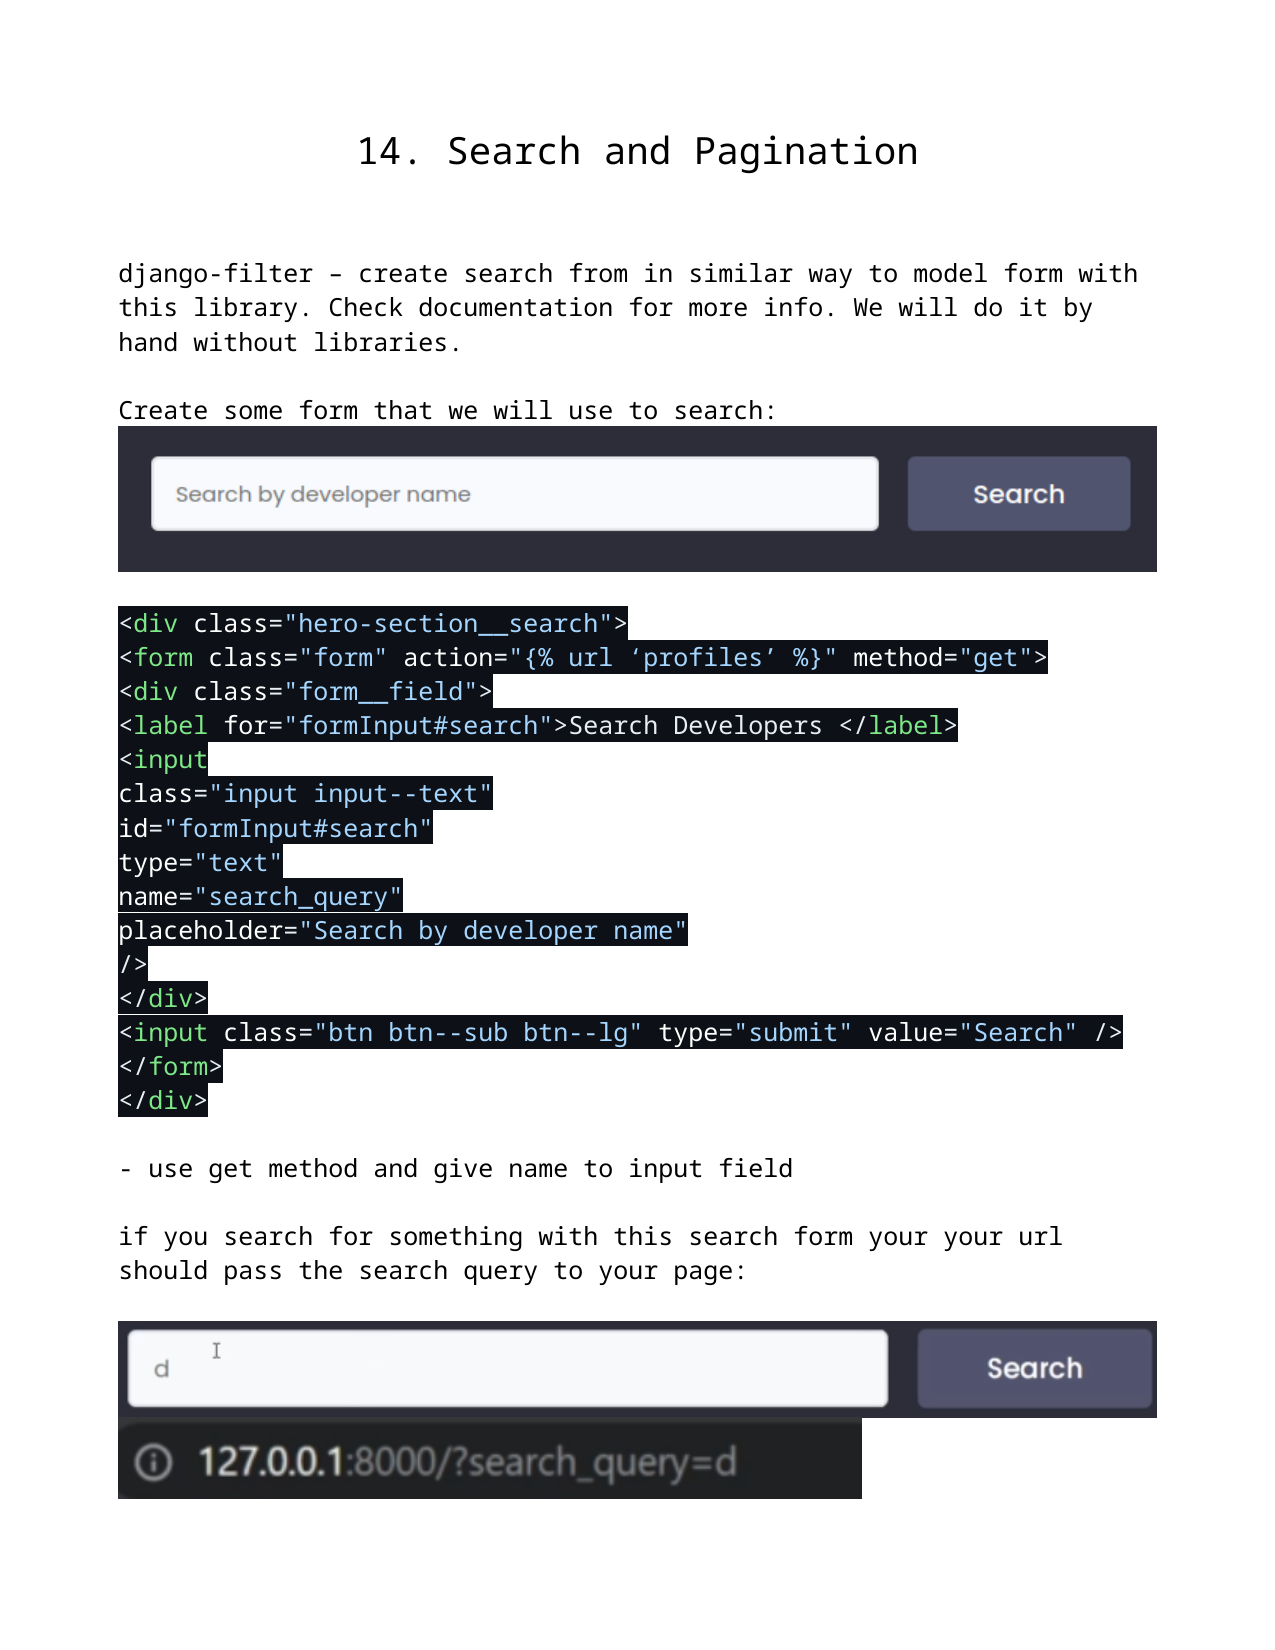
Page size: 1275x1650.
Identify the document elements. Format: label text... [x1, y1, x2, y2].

text <input [118, 742, 1157, 776]
text <form class="form" action="{% url ‘profiles’ %}" method="get"> [118, 640, 1157, 674]
subtitle 14. Search and Pagination [118, 124, 1157, 175]
text if you search for something with this search form your your url should pass the search query to your page: [118, 1219, 1157, 1287]
text placeholder="Search by developer name" [118, 912, 1157, 946]
text <div class="form__field"> [118, 674, 1157, 708]
picture [118, 426, 1157, 572]
text /> [118, 946, 1157, 981]
text django-filter – create search from in similar way to model form with this library. Check documentation for more info. We will do it by hand without libraries. [118, 256, 1157, 358]
text </form> [118, 1049, 1157, 1083]
text </div> [118, 1083, 1157, 1117]
picture [118, 1321, 1157, 1499]
text id="formInput#search" [118, 810, 1157, 844]
text <div class="hero-section__search"> [118, 606, 1157, 640]
text class="input input--text" [118, 776, 1157, 810]
text Create some form that we will use to search: [118, 392, 1157, 426]
text </div> [118, 981, 1157, 1014]
text <label for="formInput#search">Search Developers </label> [118, 708, 1157, 742]
text - use get method and give name to input field [118, 1151, 1157, 1185]
text type="text" [118, 844, 1157, 878]
text <input class="btn btn--sub btn--lg" type="submit" value="Search" /> [118, 1014, 1157, 1049]
text name="search_query" [118, 878, 1157, 912]
